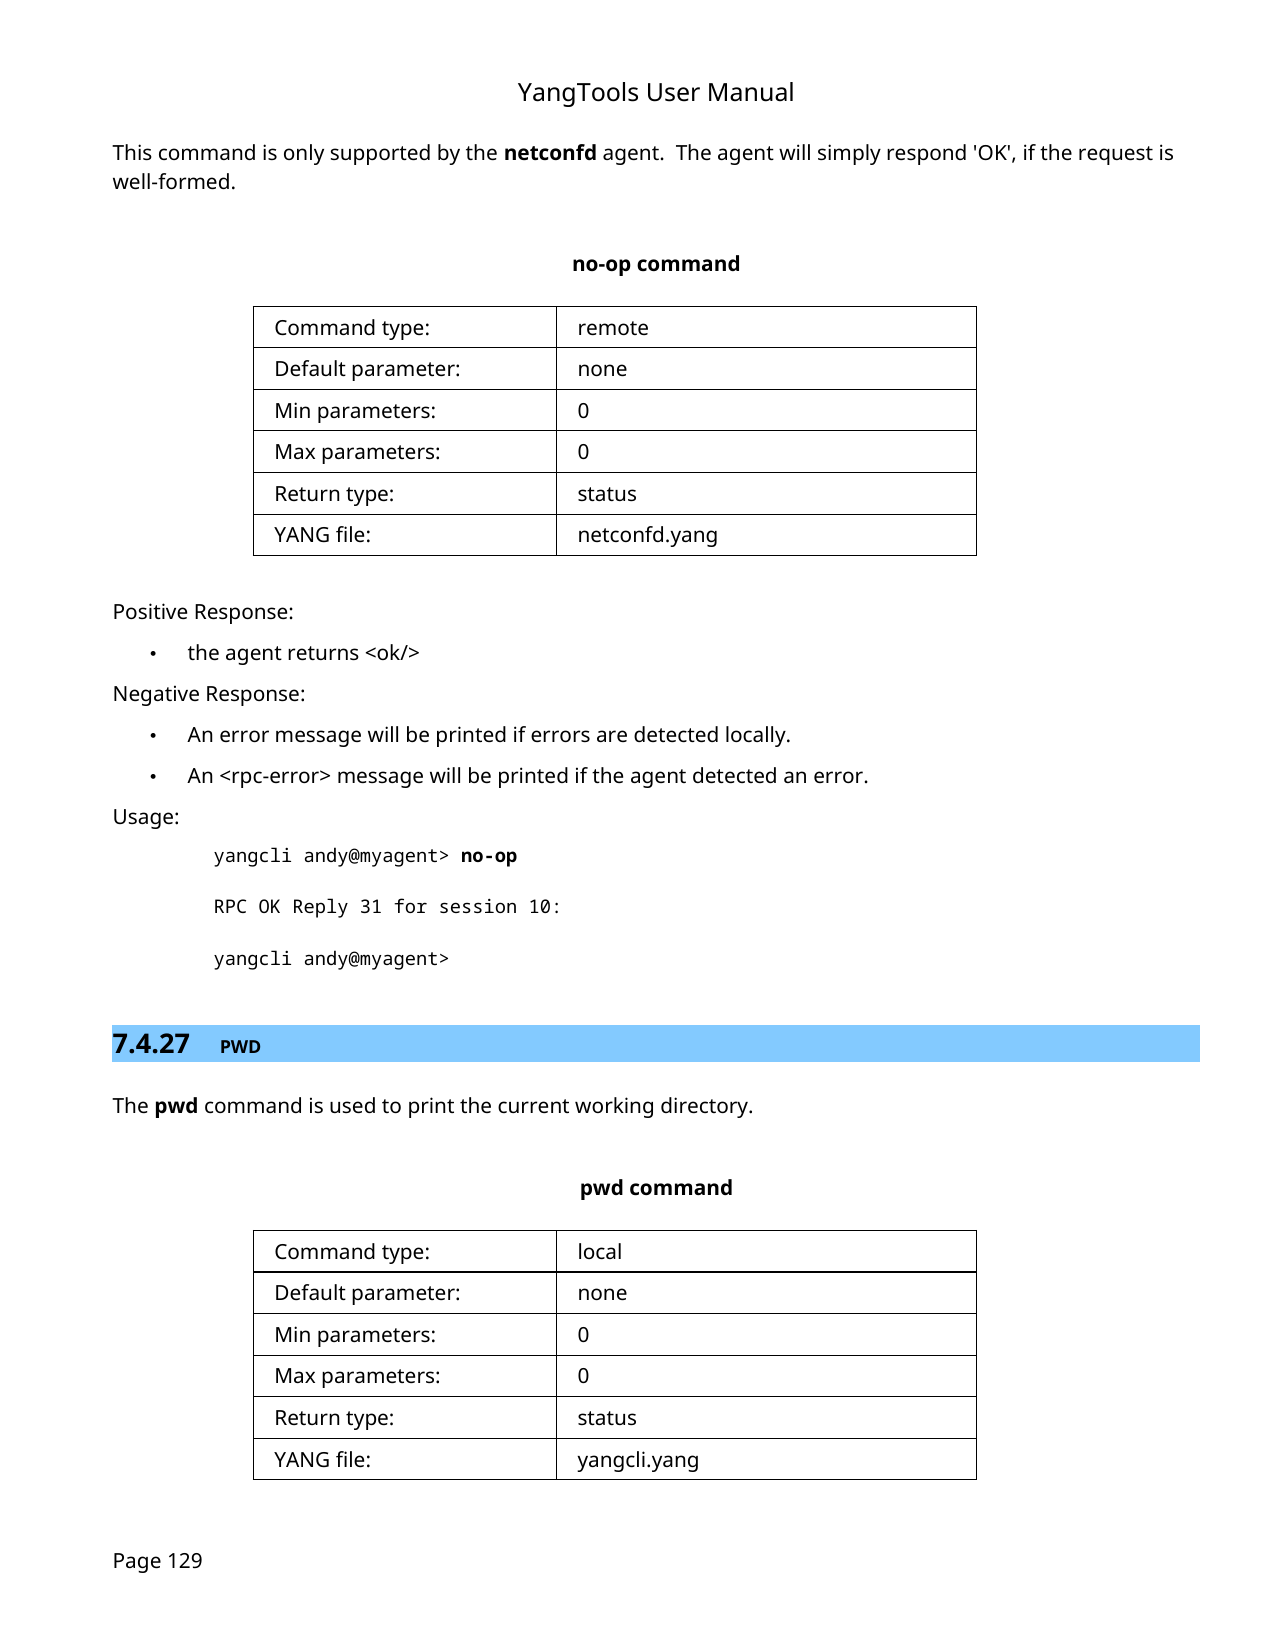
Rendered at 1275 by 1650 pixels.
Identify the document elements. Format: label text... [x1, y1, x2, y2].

table_cell status [557, 473, 976, 513]
table_cell Min parameters: [254, 1314, 556, 1354]
text Usage: [112, 802, 1200, 830]
table_cell status [557, 1397, 976, 1438]
table_cell Return type: [254, 473, 556, 513]
table_cell YANG file: [254, 1439, 556, 1479]
table_cell Max parameters: [254, 1356, 556, 1396]
table_header Command type: [254, 1231, 556, 1271]
table_cell yangcli.yang [557, 1439, 976, 1479]
table_cell Default parameter: [254, 1273, 556, 1313]
table_cell 0 [557, 431, 976, 472]
text Negative Response: [112, 679, 1200, 707]
table_cell netconfd.yang [557, 515, 976, 555]
table_cell 0 [557, 390, 976, 430]
table_cell 0 [557, 1314, 976, 1354]
text The pwd command is used to print the current working directory. [112, 1091, 1200, 1119]
table_cell Return type: [254, 1397, 556, 1438]
subtitle pwd command [127, 1173, 1185, 1201]
subtitle no-op command [127, 249, 1185, 277]
table_header local [557, 1231, 976, 1271]
table_header remote [557, 307, 976, 347]
table_cell Max parameters: [254, 431, 556, 472]
table_cell 0 [557, 1356, 976, 1396]
text Positive Response: [112, 597, 1200, 626]
text yangcli andy@myagent> no-op RPC OK Reply 31 for session 10: yangcli andy@myagent> [139, 843, 1200, 996]
list An <rpc-error> message will be printed if the agent detected an error. [150, 761, 1200, 789]
list An error message will be printed if errors are detected locally. [150, 720, 1200, 748]
text This command is only supported by the netconfd agent. The agent will simply respond 'OK', if the request is well-formed. [112, 138, 1200, 195]
list the agent returns <ok/> [150, 638, 1200, 666]
subtitle pwd [112, 1025, 1200, 1062]
table_cell none [557, 348, 976, 389]
table_header Command type: [254, 307, 556, 347]
table_cell YANG file: [254, 515, 556, 555]
table_cell Min parameters: [254, 390, 556, 430]
table_cell Default parameter: [254, 348, 556, 389]
table_cell none [557, 1273, 976, 1313]
